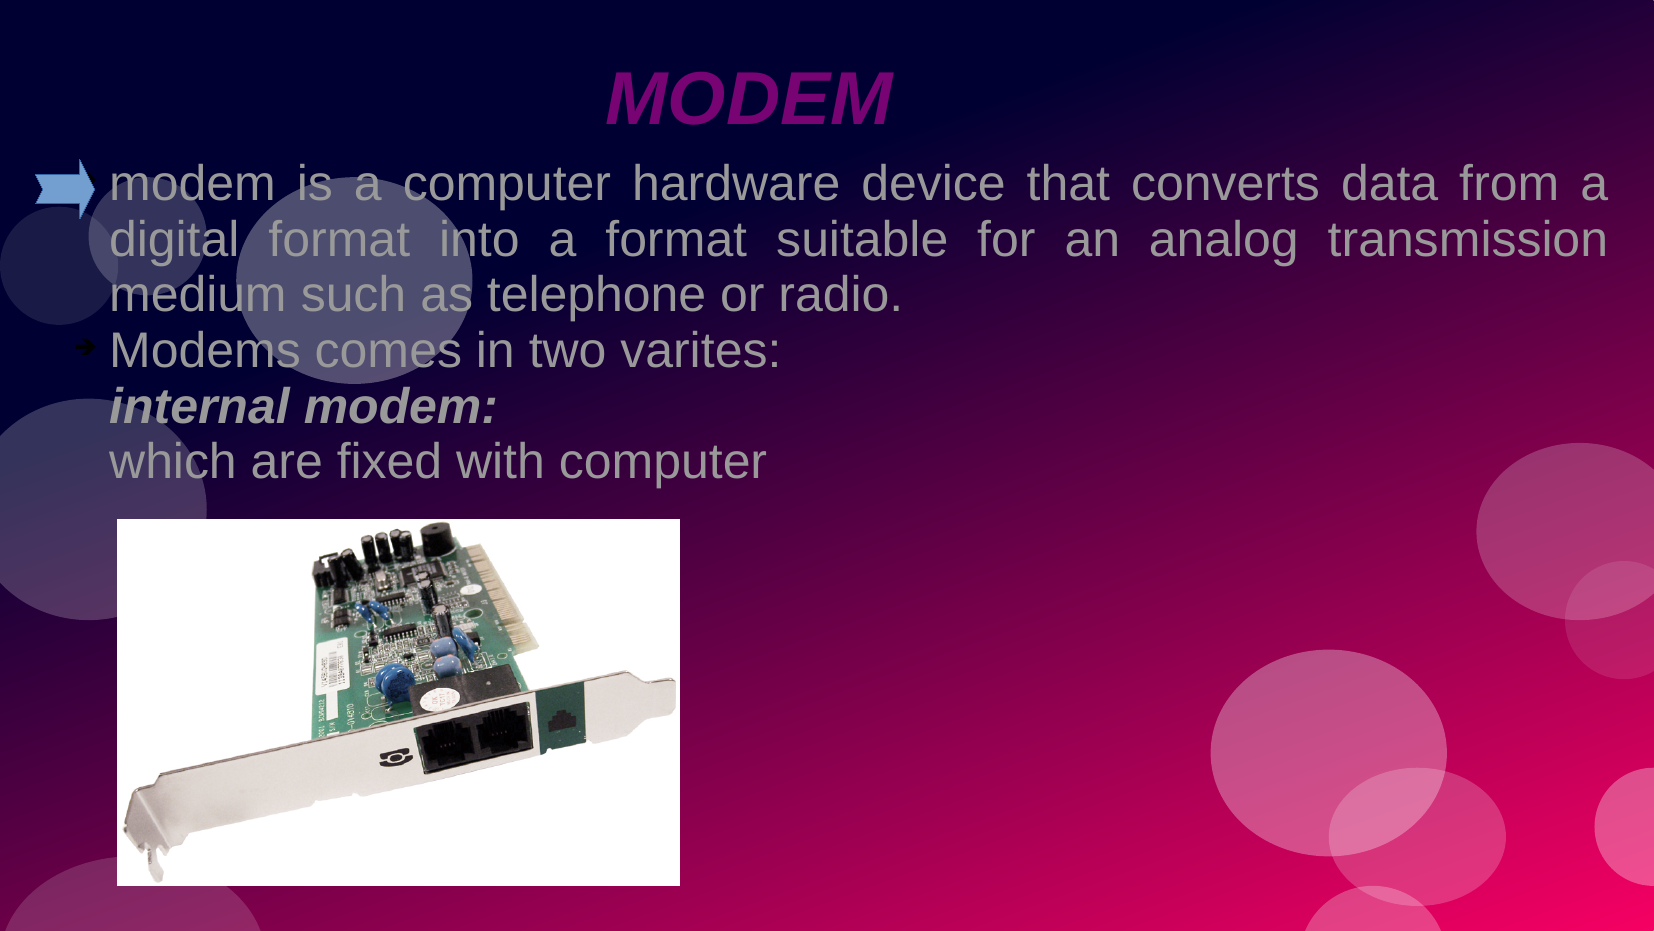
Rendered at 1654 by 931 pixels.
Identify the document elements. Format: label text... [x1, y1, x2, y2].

text_box [35, 159, 95, 219]
text_box modem is a computer hardware device that converts data from a digital format into a format suitable for an analog transmission medium such as telephone or radio. Modems comes in two varites: internal modem: which are fixed with computer [59, 147, 1625, 730]
picture [117, 519, 680, 886]
text_box MODEM [590, 48, 1418, 147]
